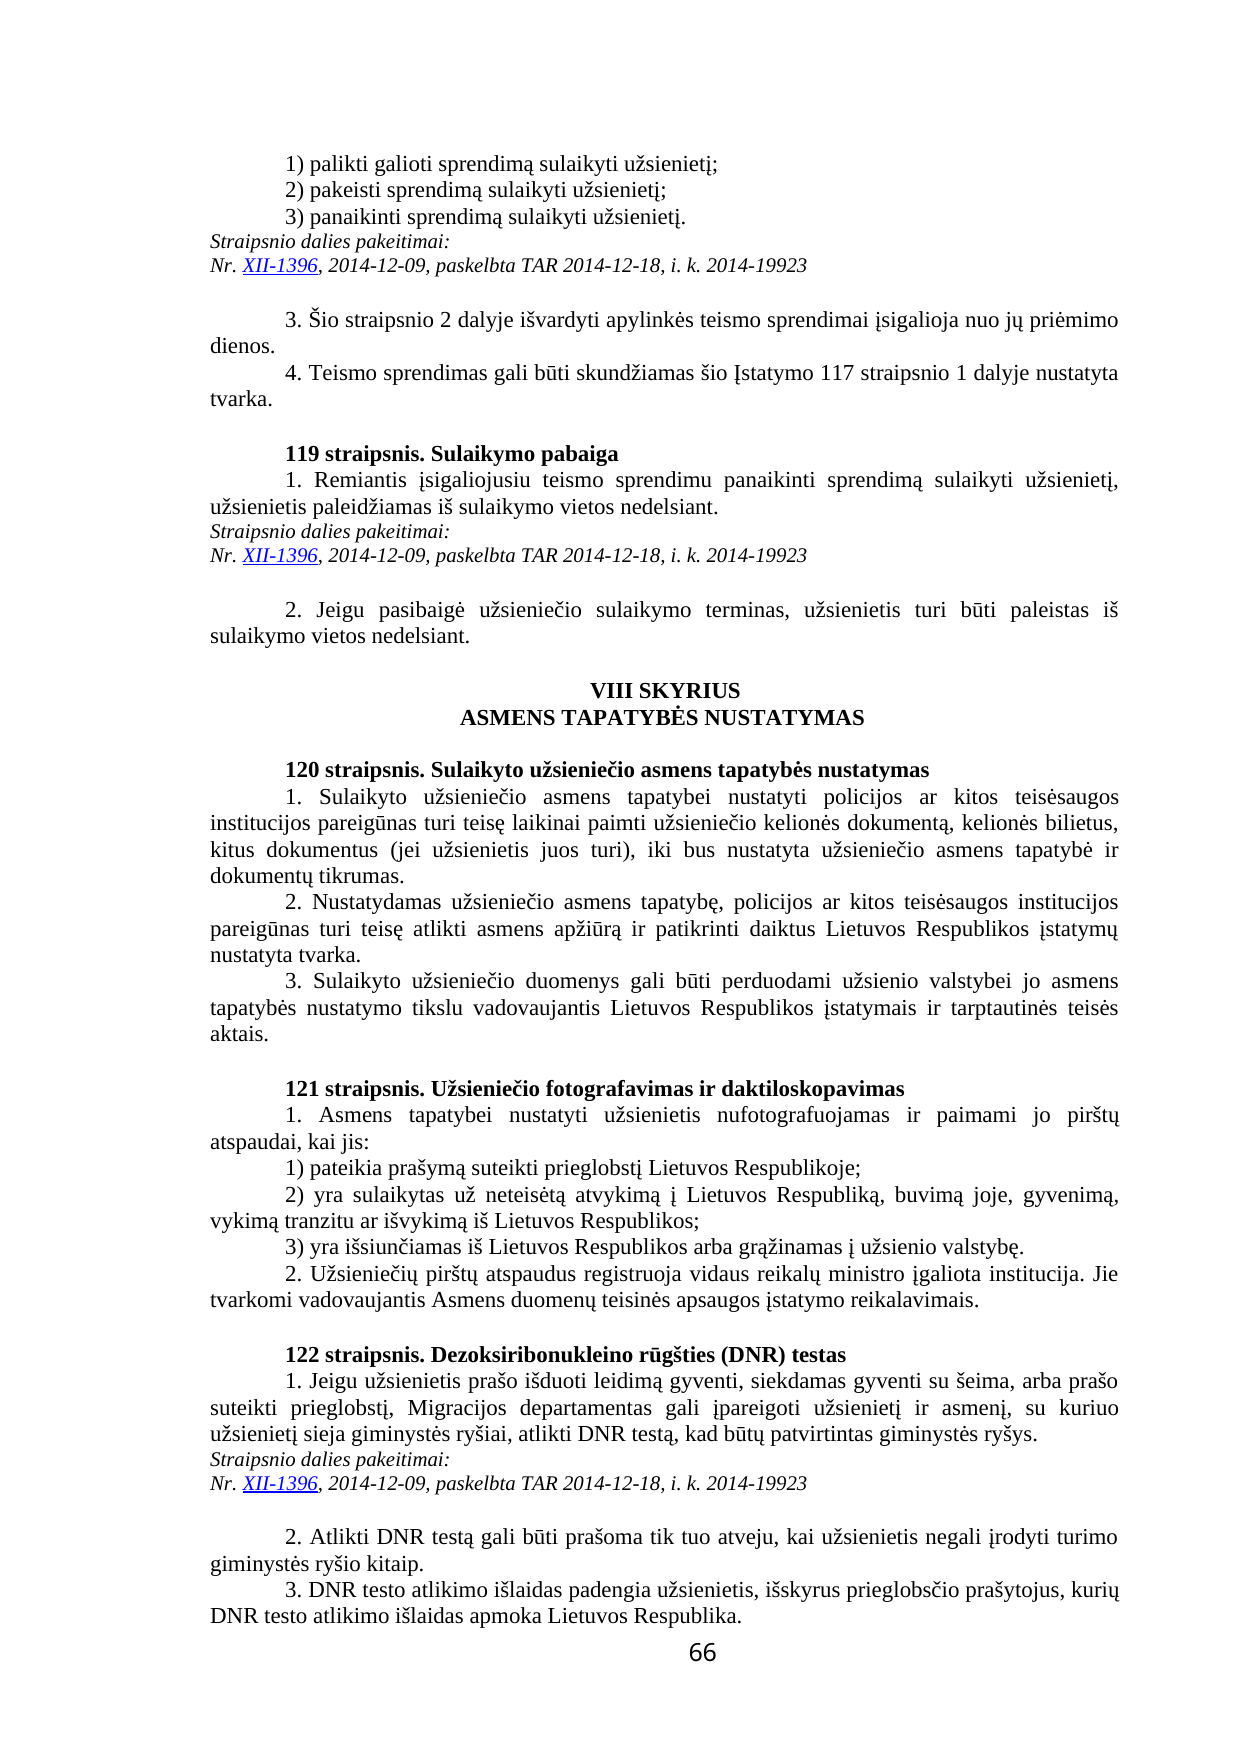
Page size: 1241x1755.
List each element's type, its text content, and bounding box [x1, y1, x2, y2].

subtitle 122 straipsnis. Dezoksiribonukleino rūgšties (DNR) testas [210, 1341, 1120, 1367]
text Nr. XII-1396, 2014-12-09, paskelbta TAR 2014-12-18, i. k. 2014-19923 [210, 543, 1120, 567]
text 3. Sulaikyto užsieniečio duomenys gali būti perduodami užsienio valstybei jo asmens tapatybės nustatymo tikslu vadovaujantis Lietuvos Respublikos įstatymais ir tarptautinės teisės aktais. [210, 967, 1120, 1046]
text 1. Remiantis įsigaliojusiu teismo sprendimu panaikinti sprendimą sulaikyti užsienietį, užsienietis paleidžiamas iš sulaikymo vietos nedelsiant. [210, 466, 1120, 519]
text 2. Atlikti DNR testą gali būti prašoma tik tuo atveju, kai užsienietis negali įrodyti turimo giminystės ryšio kitaip. [210, 1523, 1120, 1576]
text 3) panaikinti sprendimą sulaikyti užsienietį. [210, 203, 1120, 229]
text 1. Asmens tapatybei nustatyti užsienietis nufotografuojamas ir paimami jo pirštų atspaudai, kai jis: [210, 1102, 1120, 1154]
text 1. Jeigu užsienietis prašo išduoti leidimą gyventi, siekdamas gyventi su šeima, arba prašo suteikti prieglobstį, Migracijos departamentas gali įpareigoti užsienietį ir asmenį, su kuriuo užsienietį sieja giminystės ryšiai, atlikti DNR testą, kad būtų patvirtintas giminystės ryšys. [210, 1367, 1120, 1447]
text 2) yra sulaikytas už neteisėtą atvykimą į Lietuvos Respubliką, buvimą joje, gyvenimą, vykimą tranzitu ar išvykimą iš Lietuvos Respublikos; [210, 1181, 1120, 1233]
text Straipsnio dalies pakeitimai: [210, 1447, 1120, 1471]
text Nr. XII-1396, 2014-12-09, paskelbta TAR 2014-12-18, i. k. 2014-19923 [210, 1471, 1120, 1495]
text Straipsnio dalies pakeitimai: [210, 519, 1120, 543]
text ASMENS TAPATYBĖS NUSTATYMAS [210, 704, 1120, 730]
text 121 straipsnis. Užsieniečio fotografavimas ir daktiloskopavimas [210, 1075, 1120, 1102]
text 3) yra išsiunčiamas iš Lietuvos Respublikos arba grąžinamas į užsienio valstybę. [210, 1233, 1120, 1260]
text VIII SKYRIUS [210, 677, 1120, 704]
text Nr. XII-1396, 2014-12-09, paskelbta TAR 2014-12-18, i. k. 2014-19923 [210, 253, 1120, 277]
text Straipsnio dalies pakeitimai: [210, 229, 1120, 253]
text 2. Užsieniečių pirštų atspaudus registruoja vidaus reikalų ministro įgaliota institucija. Jie tvarkomi vadovaujantis Asmens duomenų teisinės apsaugos įstatymo reikalavimais. [210, 1260, 1120, 1312]
text 3. Šio straipsnio 2 dalyje išvardyti apylinkės teismo sprendimai įsigalioja nuo jų priėmimo dienos. [210, 306, 1120, 359]
text 120 straipsnis. Sulaikyto užsieniečio asmens tapatybės nustatymas [210, 757, 1120, 783]
text 119 straipsnis. Sulaikymo pabaiga [210, 440, 1120, 466]
text 2) pakeisti sprendimą sulaikyti užsienietį; [210, 176, 1120, 203]
text 1) palikti galioti sprendimą sulaikyti užsienietį; [210, 150, 1120, 176]
text 3. DNR testo atlikimo išlaidas padengia užsienietis, išskyrus prieglobsčio prašytojus, kurių DNR testo atlikimo išlaidas apmoka Lietuvos Respublika. [210, 1576, 1120, 1629]
text 2. Nustatydamas užsieniečio asmens tapatybę, policijos ar kitos teisėsaugos institucijos pareigūnas turi teisę atlikti asmens apžiūrą ir patikrinti daiktus Lietuvos Respublikos įstatymų nustatyta tvarka. [210, 888, 1120, 967]
text 4. Teismo sprendimas gali būti skundžiamas šio Įstatymo 117 straipsnio 1 dalyje nustatyta tvarka. [210, 359, 1120, 411]
text 1. Sulaikyto užsieniečio asmens tapatybei nustatyti policijos ar kitos teisėsaugos institucijos pareigūnas turi teisę laikinai paimti užsieniečio kelionės dokumentą, kelionės bilietus, kitus dokumentus (jei užsienietis juos turi), iki bus nustatyta užsieniečio asmens tapatybė ir dokumentų tikrumas. [210, 783, 1120, 888]
text 1) pateikia prašymą suteikti prieglobstį Lietuvos Respublikoje; [210, 1154, 1120, 1181]
text 2. Jeigu pasibaigė užsieniečio sulaikymo terminas, užsienietis turi būti paleistas iš sulaikymo vietos nedelsiant. [210, 596, 1120, 649]
